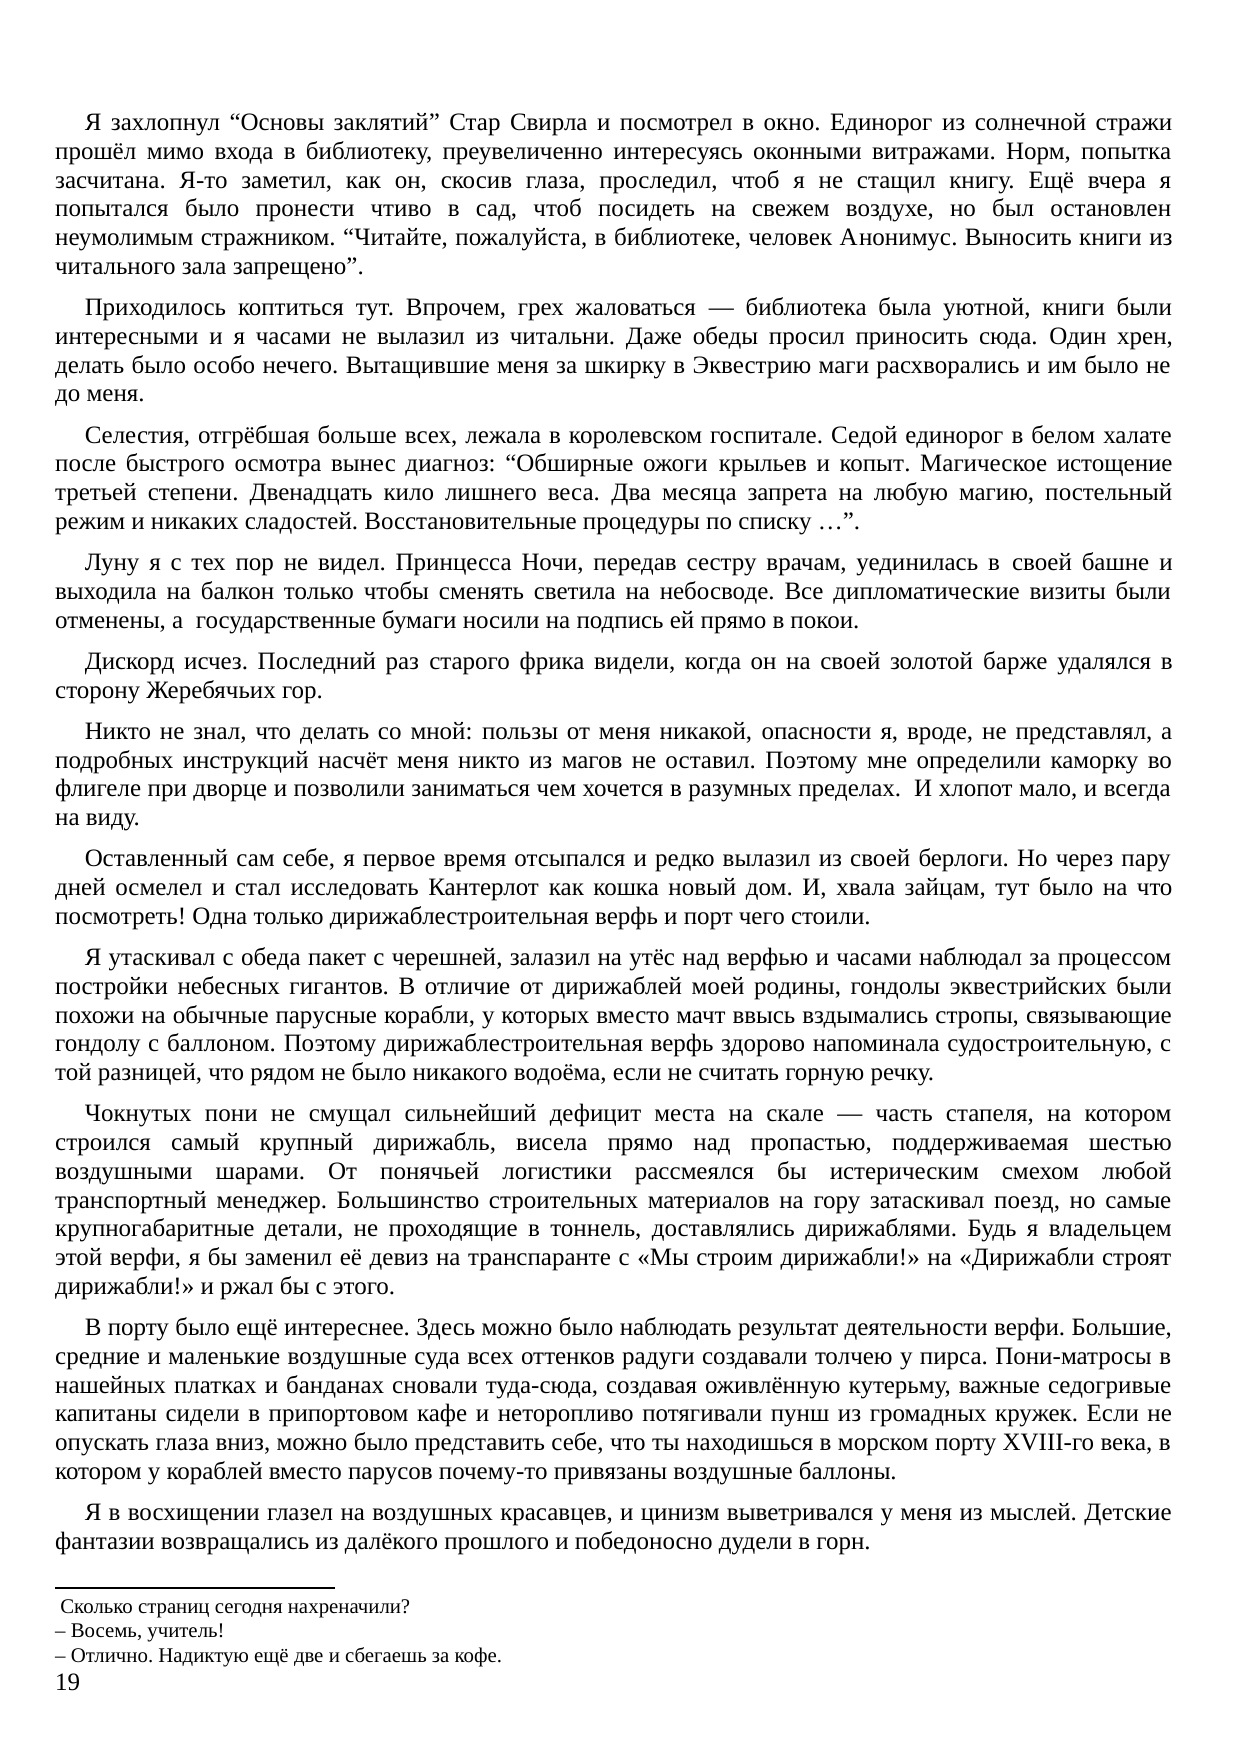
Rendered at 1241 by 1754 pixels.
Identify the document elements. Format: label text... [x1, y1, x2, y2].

text Дискорд исчез. Последний раз старого фрика видели, когда он на своей золотой барже удалялся в сторону Жеребячьих гор. [55, 646, 1173, 703]
list – Восемь, учитель! [55, 1618, 1173, 1642]
text Чокнутых пони не смущал сильнейший дефицит места на скале — часть стапеля, на котором строился самый крупный дирижабль, висела прямо над пропастью, поддерживаемая шестью воздушными шарами. От понячьей логистики рассмеялся бы истерическим смехом любой транспортный менеджер. Большинство строительных материалов на гору затаскивал поезд, но самые крупногабаритные детали, не проходящие в тоннель, доставлялись дирижаблями. Будь я владельцем этой верфи, я бы заменил её девиз на транспаранте с «Мы строим дирижабли!» на «Дирижабли строят дирижабли!» и ржал бы с этого. [55, 1098, 1173, 1300]
text Никто не знал, что делать со мной: пользы от меня никакой, опасности я, вроде, не представлял, а подробных инструкций насчёт меня никто из магов не оставил. Поэтому мне определили каморку во флигеле при дворце и позволили заниматься чем хочется в разумных пределах. И хлопот мало, и всегда на виду. [55, 716, 1173, 831]
text В порту было ещё интереснее. Здесь можно было наблюдать результат деятельности верфи. Большие, средние и маленькие воздушные суда всех оттенков радуги создавали толчею у пирса. Пони-матросы в нашейных платках и банданах сновали туда-сюда, создавая оживлённую кутерьму, важные седогривые капитаны сидели в припортовом кафе и неторопливо потягивали пунш из громадных кружек. Если не опускать глаза вниз, можно было представить себе, что ты находишься в морском порту XVIII-го века, в котором у кораблей вместо парусов почему-то привязаны воздушные баллоны. [55, 1312, 1173, 1485]
text Селестия, отгрёбшая больше всех, лежала в королевском госпитале. Седой единорог в белом халате после быстрого осмотра вынес диагноз: “Обширные ожоги крыльев и копыт. Магическое истощение третьей степени. Двенадцать кило лишнего веса. Два месяца запрета на любую магию, постельный режим и никаких сладостей. Восстановительные процедуры по списку …”. [55, 420, 1173, 535]
list – Отлично. Надиктую ещё две и сбегаешь за кофе. [55, 1642, 1173, 1667]
text Оставленный сам себе, я первое время отсыпался и редко вылазил из своей берлоги. Но через пару дней осмелел и стал исследовать Кантерлот как кошка новый дом. И, хвала зайцам, тут было на что посмотреть! Одна только дирижаблестроительная верфь и порт чего стоили. [55, 843, 1173, 930]
text Луну я с тех пор не видел. Принцесса Ночи, передав сестру врачам, уединилась в своей башне и выходила на балкон только чтобы сменять светила на небосводе. Все дипломатические визиты были отменены, а государственные бумаги носили на подпись ей прямо в покои. [55, 547, 1173, 633]
text Я захлопнул “Основы заклятий” Стар Свирла и посмотрел в окно. Единорог из солнечной стражи прошёл мимо входа в библиотеку, преувеличенно интересуясь оконными витражами. Норм, попытка засчитана. Я-то заметил, как он, скосив глаза, проследил, чтоб я не стащил книгу. Ещё вчера я попытался было пронести чтиво в сад, чтоб посидеть на свежем воздухе, но был остановлен неумолимым стражником. “Читайте, пожалуйста, в библиотеке, человек Анонимус. Выносить книги из читального зала запрещено”. [55, 107, 1173, 280]
list Сколько страниц сегодня нахреначили? [55, 1594, 1173, 1618]
text Я утаскивал с обеда пакет с черешней, залазил на утёс над верфью и часами наблюдал за процессом постройки небесных гигантов. В отличие от дирижаблей моей родины, гондолы эквестрийских были похожи на обычные парусные корабли, у которых вместо мачт ввысь вздымались стропы, связывающие гондолу с баллоном. Поэтому дирижаблестроительная верфь здорово напоминала судостроительную, с той разницей, что рядом не было никакого водоёма, если не считать горную речку. [55, 942, 1173, 1086]
text Приходилось коптиться тут. Впрочем, грех жаловаться — библиотека была уютной, книги были интересными и я часами не вылазил из читальни. Даже обеды просил приносить сюда. Один хрен, делать было особо нечего. Вытащившие меня за шкирку в Эквестрию маги расхворались и им было не до меня. [55, 292, 1173, 407]
text Я в восхищении глазел на воздушных красавцев, и цинизм выветривался у меня из мыслей. Детские фантазии возвращались из далёкого прошлого и победоносно дудели в горн. [55, 1497, 1173, 1555]
